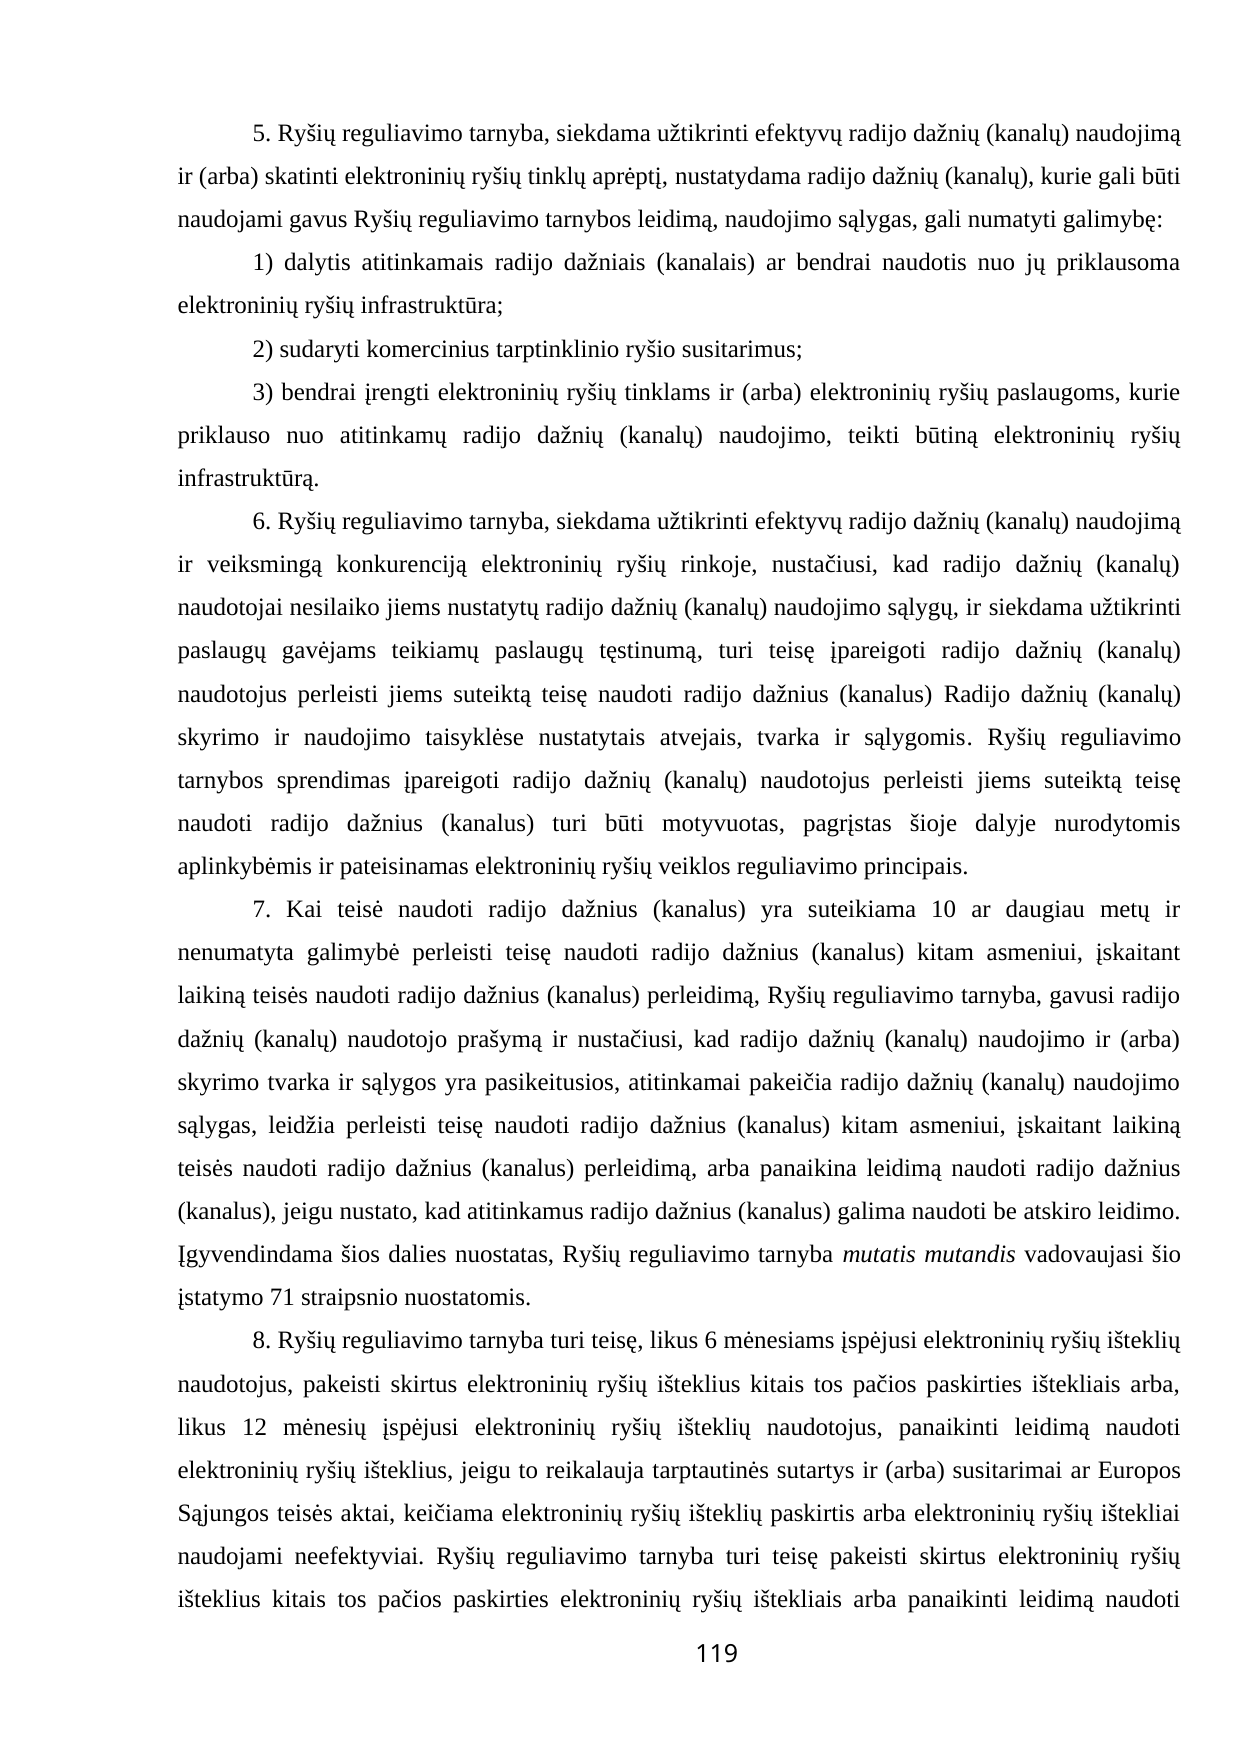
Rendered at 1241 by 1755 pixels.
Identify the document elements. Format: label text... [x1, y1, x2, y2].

text 3) bendrai įrengti elektroninių ryšių tinklams ir (arba) elektroninių ryšių paslaugoms, kurie priklauso nuo atitinkamų radijo dažnių (kanalų) naudojimo, teikti būtiną elektroninių ryšių infrastruktūrą. [177, 377, 1181, 492]
text 1) dalytis atitinkamais radijo dažniais (kanalais) ar bendrai naudotis nuo jų priklausoma elektroninių ryšių infrastruktūra; [177, 247, 1181, 319]
text 6. Ryšių reguliavimo tarnyba, siekdama užtikrinti efektyvų radijo dažnių (kanalų) naudojimą ir veiksmingą konkurenciją elektroninių ryšių rinkoje, nustačiusi, kad radijo dažnių (kanalų) naudotojai nesilaiko jiems nustatytų radijo dažnių (kanalų) naudojimo sąlygų, ir siekdama užtikrinti paslaugų gavėjams teikiamų paslaugų tęstinumą, turi teisę įpareigoti radijo dažnių (kanalų) naudotojus perleisti jiems suteiktą teisę naudoti radijo dažnius (kanalus) Radijo dažnių (kanalų) skyrimo ir naudojimo taisyklėse nustatytais atvejais, tvarka ir sąlygomis. Ryšių reguliavimo tarnybos sprendimas įpareigoti radijo dažnių (kanalų) naudotojus perleisti jiems suteiktą teisę naudoti radijo dažnius (kanalus) turi būti motyvuotas, pagrįstas šioje dalyje nurodytomis aplinkybėmis ir pateisinamas elektroninių ryšių veiklos reguliavimo principais. [177, 506, 1181, 880]
text 7. Kai teisė naudoti radijo dažnius (kanalus) yra suteikiama 10 ar daugiau metų ir nenumatyta galimybė perleisti teisę naudoti radijo dažnius (kanalus) kitam asmeniui, įskaitant laikiną teisės naudoti radijo dažnius (kanalus) perleidimą, Ryšių reguliavimo tarnyba, gavusi radijo dažnių (kanalų) naudotojo prašymą ir nustačiusi, kad radijo dažnių (kanalų) naudojimo ir (arba) skyrimo tvarka ir sąlygos yra pasikeitusios, atitinkamai pakeičia radijo dažnių (kanalų) naudojimo sąlygas, leidžia perleisti teisę naudoti radijo dažnius (kanalus) kitam asmeniui, įskaitant laikiną teisės naudoti radijo dažnius (kanalus) perleidimą, arba panaikina leidimą naudoti radijo dažnius (kanalus), jeigu nustato, kad atitinkamus radijo dažnius (kanalus) galima naudoti be atskiro leidimo. Įgyvendindama šios dalies nuostatas, Ryšių reguliavimo tarnyba mutatis mutandis vadovaujasi šio įstatymo 71 straipsnio nuostatomis. [177, 894, 1181, 1311]
text 5. Ryšių reguliavimo tarnyba, siekdama užtikrinti efektyvų radijo dažnių (kanalų) naudojimą ir (arba) skatinti elektroninių ryšių tinklų aprėptį, nustatydama radijo dažnių (kanalų), kurie gali būti naudojami gavus Ryšių reguliavimo tarnybos leidimą, naudojimo sąlygas, gali numatyti galimybę: [177, 118, 1181, 233]
text 2) sudaryti komercinius tarptinklinio ryšio susitarimus; [177, 334, 1181, 362]
text 8. Ryšių reguliavimo tarnyba turi teisę, likus 6 mėnesiams įspėjusi elektroninių ryšių išteklių naudotojus, pakeisti skirtus elektroninių ryšių išteklius kitais tos pačios paskirties ištekliais arba, likus 12 mėnesių įspėjusi elektroninių ryšių išteklių naudotojus, panaikinti leidimą naudoti elektroninių ryšių išteklius, jeigu to reikalauja tarptautinės sutartys ir (arba) susitarimai ar Europos Sąjungos teisės aktai, keičiama elektroninių ryšių išteklių paskirtis arba elektroninių ryšių ištekliai naudojami neefektyviai. Ryšių reguliavimo tarnyba turi teisę pakeisti skirtus elektroninių ryšių išteklius kitais tos pačios paskirties elektroninių ryšių ištekliais arba panaikinti leidimą naudoti [177, 1326, 1181, 1613]
